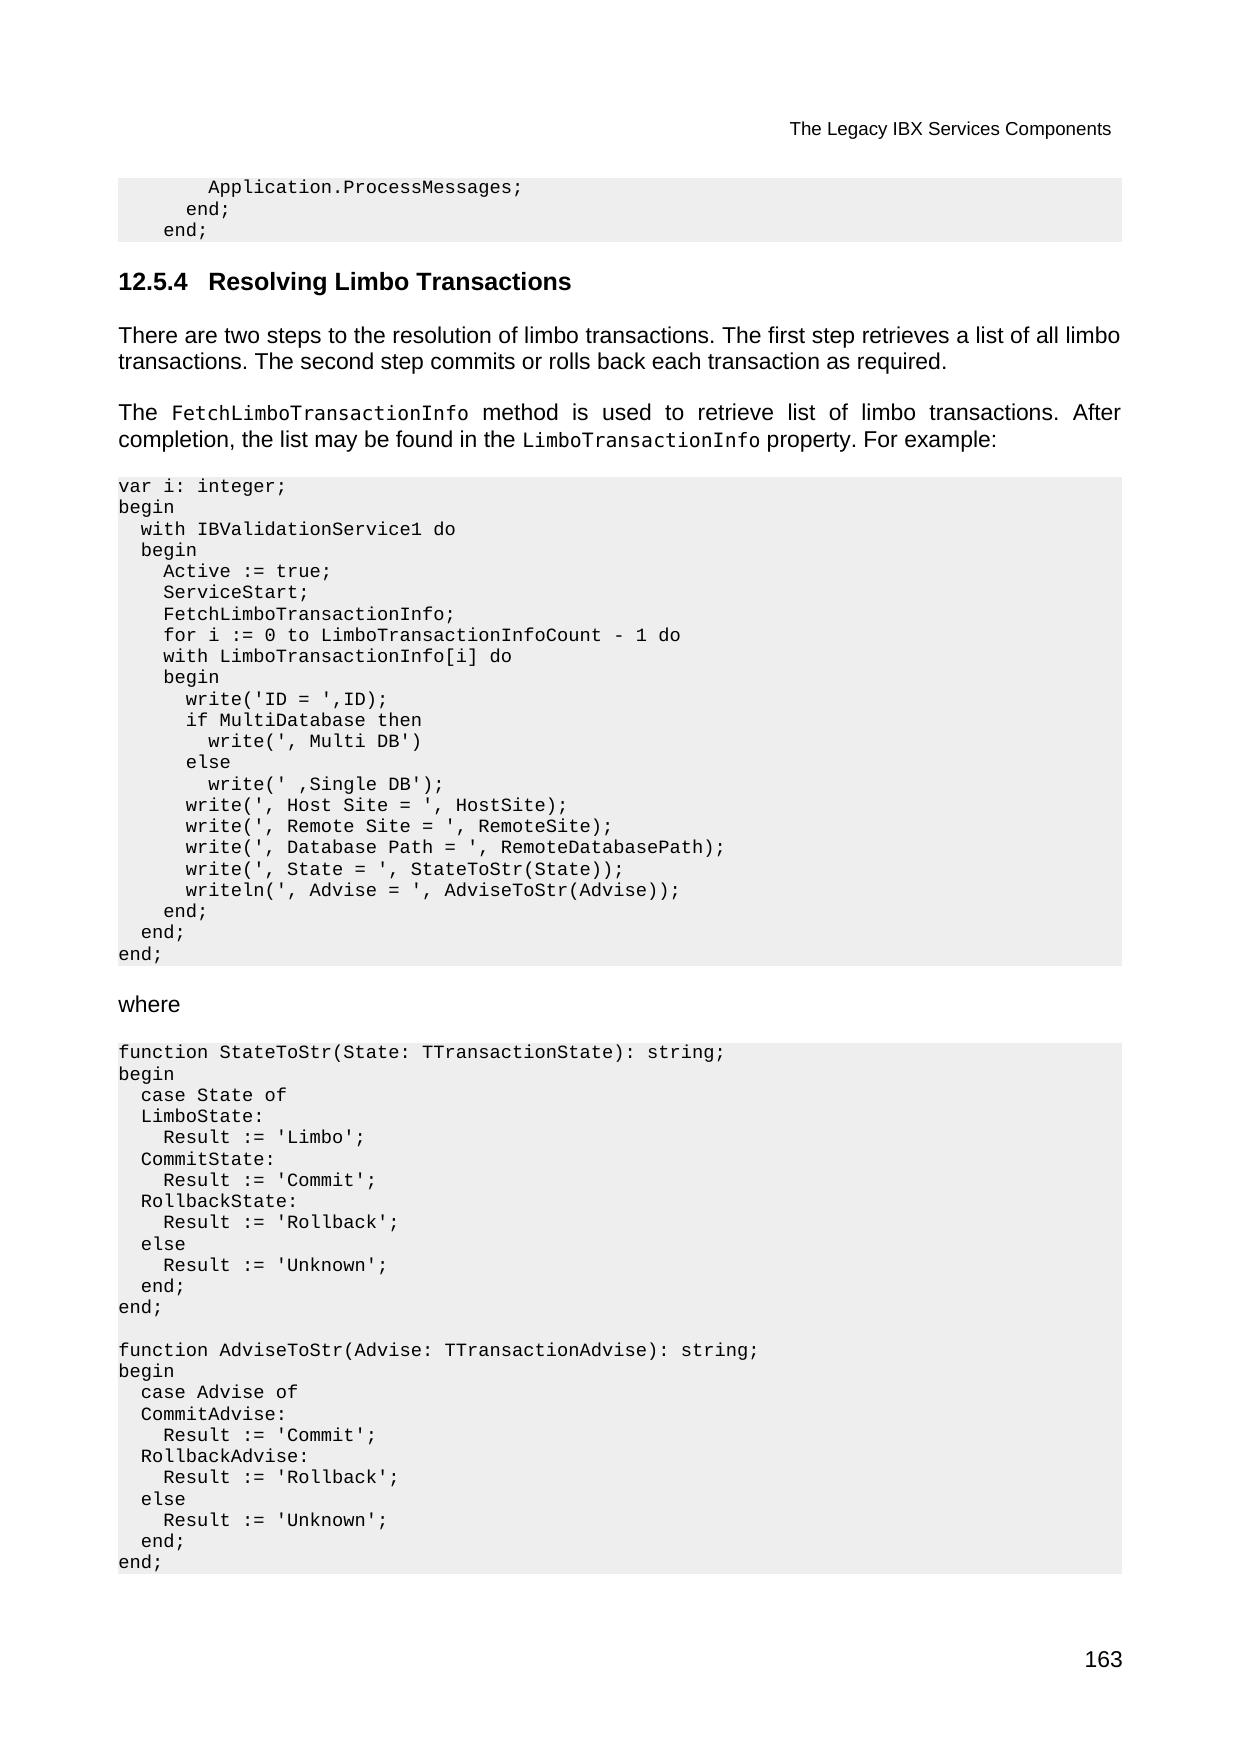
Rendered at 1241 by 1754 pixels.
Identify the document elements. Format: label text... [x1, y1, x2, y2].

text function StateToStr(State: TTransactionState): string; [118, 1043, 1122, 1064]
text Result := 'Rollback'; [118, 1468, 1122, 1489]
text begin [118, 1362, 1122, 1383]
text function AdviseToStr(Advise: TTransactionAdvise): string; [118, 1341, 1122, 1362]
text write(', Host Site = ', HostSite); [118, 796, 1122, 817]
text with LimboTransactionInfo[i] do [118, 647, 1122, 668]
text with IBValidationService1 do [118, 519, 1122, 541]
text Result := 'Commit'; [118, 1426, 1122, 1447]
text where [118, 991, 1122, 1018]
text end; [118, 1553, 1122, 1574]
text write(', Multi DB') [118, 732, 1122, 753]
text else [118, 753, 1122, 774]
text if MultiDatabase then [118, 711, 1122, 732]
text end; [118, 1298, 1122, 1319]
text end; [118, 1277, 1122, 1298]
text end; [118, 199, 1122, 221]
text end; [118, 923, 1122, 944]
text writeln(', Advise = ', AdviseToStr(Advise)); [118, 881, 1122, 902]
text case State of [118, 1086, 1122, 1107]
text end; [118, 1532, 1122, 1553]
text RollbackState: [118, 1192, 1122, 1213]
text var i: integer; [118, 477, 1122, 498]
text CommitState: [118, 1149, 1122, 1171]
text Application.ProcessMessages; [118, 178, 1122, 199]
text begin [118, 1064, 1122, 1086]
text write('ID = ',ID); [118, 689, 1122, 711]
text RollbackAdvise: [118, 1447, 1122, 1468]
text else [118, 1234, 1122, 1256]
text write(', State = ', StateToStr(State)); [118, 859, 1122, 881]
text CommitAdvise: [118, 1404, 1122, 1426]
text FetchLimboTransactionInfo; [118, 604, 1122, 626]
text begin [118, 668, 1122, 689]
text end; [118, 944, 1122, 966]
text Result := 'Unknown'; [118, 1256, 1122, 1277]
text There are two steps to the resolution of limbo transactions. The first step retrieves a list of all limbo transactions. The second step commits or rolls back each transaction as required. [118, 322, 1122, 374]
text The FetchLimboTransactionInfo method is used to retrieve list of limbo transactions. After completion, the list may be found in the LimboTransactionInfo property. For example: [118, 399, 1122, 452]
text begin [118, 498, 1122, 519]
text end; [118, 902, 1122, 923]
text case Advise of [118, 1383, 1122, 1404]
text write(' ,Single DB'); [118, 774, 1122, 796]
text Result := 'Unknown'; [118, 1511, 1122, 1532]
text begin [118, 541, 1122, 562]
text LimboState: [118, 1107, 1122, 1128]
text Result := 'Commit'; [118, 1171, 1122, 1192]
text Active := true; [118, 562, 1122, 583]
text ServiceStart; [118, 583, 1122, 604]
text write(', Remote Site = ', RemoteSite); [118, 817, 1122, 838]
text for i := 0 to LimboTransactionInfoCount - 1 do [118, 626, 1122, 647]
text Result := 'Rollback'; [118, 1213, 1122, 1234]
text else [118, 1489, 1122, 1511]
text write(', Database Path = ', RemoteDatabasePath); [118, 838, 1122, 859]
text Result := 'Limbo'; [118, 1128, 1122, 1149]
subtitle Resolving Limbo Transactions [118, 267, 1122, 296]
text end; [118, 221, 1122, 242]
